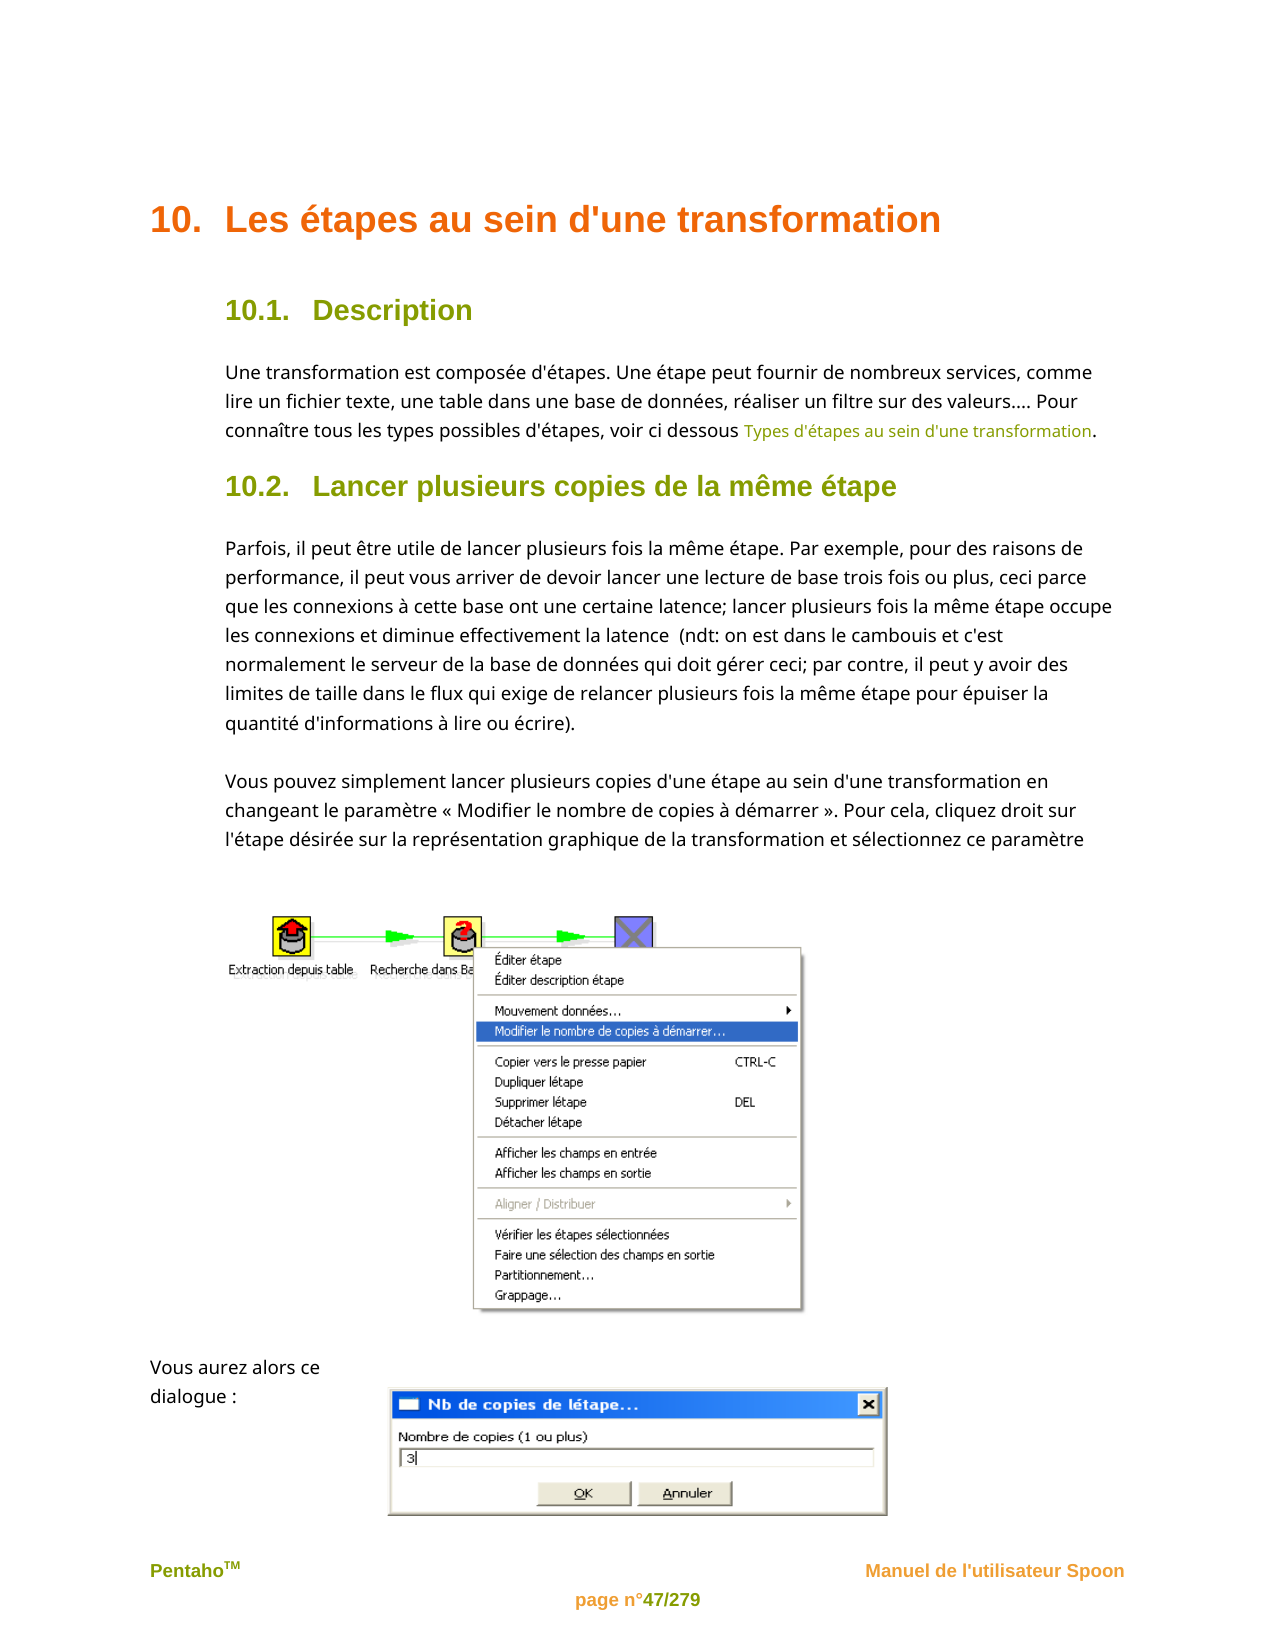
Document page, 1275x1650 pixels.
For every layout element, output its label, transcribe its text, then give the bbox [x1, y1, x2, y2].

subtitle Description [225, 297, 1125, 326]
subtitle Lancer plusieurs copies de la même étape [225, 473, 1125, 502]
picture [387, 1387, 888, 1516]
text Vous pouvez simplement lancer plusieurs copies d'une étape au sein d'une transformation en changeant le paramètre « Modifier le nombre de copies à démarrer ». Pour cela, cliquez droit sur l'étape désirée sur la représentation graphique de la transformation et sélectionnez ce paramètre [225, 765, 1125, 853]
text Vous aurez alors ce dialogue : [150, 882, 1125, 1409]
subtitle Les étapes au sein d'une transformation [150, 209, 1125, 238]
picture [217, 895, 814, 1320]
text Parfois, il peut être utile de lancer plusieurs fois la même étape. Par exemple, pour des raisons de performance, il peut vous arriver de devoir lancer une lecture de base trois fois ou plus, ceci parce que les connexions à cette base ont une certaine latence; lancer plusieurs fois la même étape occupe les connexions et diminue effectivement la latence (ndt: on est dans le cambouis et c'est normalement le serveur de la base de données qui doit gérer ceci; par contre, il peut y avoir des limites de taille dans le flux qui exige de relancer plusieurs fois la même étape pour épuiser la quantité d'informations à lire ou écrire). [225, 532, 1125, 736]
text Une transformation est composée d'étapes. Une étape peut fournir de nombreux services, comme lire un fichier texte, une table dans une base de données, réaliser un filtre sur des valeurs.... Pour connaître tous les types possibles d'étapes, voir ci dessous Types d'étapes au sein d'une transformation. [225, 356, 1125, 443]
